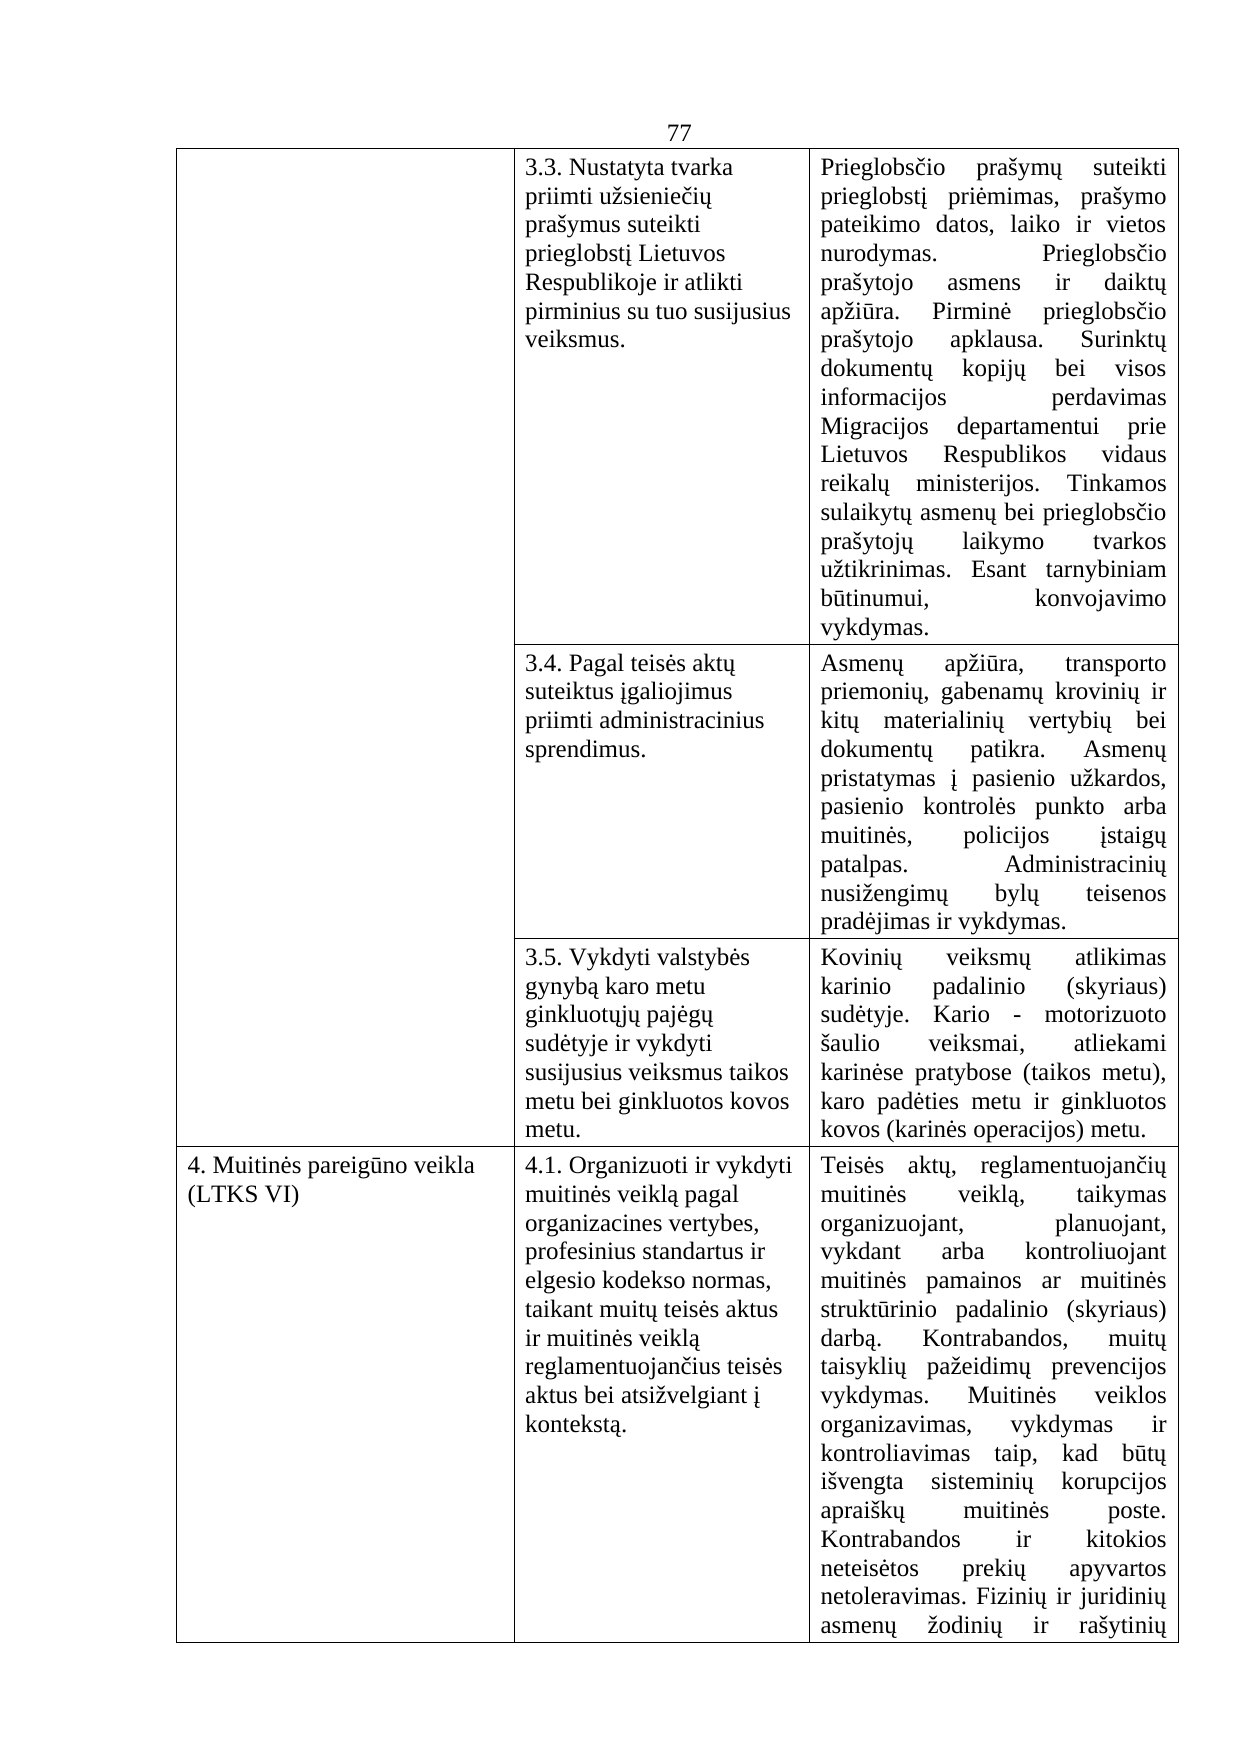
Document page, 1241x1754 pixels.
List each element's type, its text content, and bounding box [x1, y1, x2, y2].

table_cell 3.3. Nustatyta tvarka priimti užsieniečių prašymus suteikti prieglobstį Lietuvos Respublikoje ir atlikti pirminius su tuo susijusius veiksmus. [515, 149, 809, 644]
table_cell Kovinių veiksmų atlikimas karinio padalinio (skyriaus) sudėtyje. Kario - motorizuoto šaulio veiksmai, atliekami karinėse pratybose (taikos metu), karo padėties metu ir ginkluotos kovos (karinės operacijos) metu. [810, 939, 1178, 1146]
table_cell 4. Muitinės pareigūno veikla (LTKS VI) [177, 1147, 514, 1642]
table_cell Teisės aktų, reglamentuojančių muitinės veiklą, taikymas organizuojant, planuojant, vykdant arba kontroliuojant muitinės pamainos ar muitinės struktūrinio padalinio (skyriaus) darbą. Kontrabandos, muitų taisyklių pažeidimų prevencijos vykdymas. Muitinės veiklos organizavimas, vykdymas ir kontroliavimas taip, kad būtų išvengta sisteminių korupcijos apraiškų muitinės poste. Kontrabandos ir kitokios neteisėtos prekių apyvartos netoleravimas. Fizinių ir juridinių asmenų žodinių ir rašytinių [810, 1147, 1178, 1642]
table_cell 3.4. Pagal teisės aktų suteiktus įgaliojimus priimti administracinius sprendimus. [515, 645, 809, 938]
table_cell [177, 149, 514, 1146]
table_cell Prieglobsčio prašymų suteikti prieglobstį priėmimas, prašymo pateikimo datos, laiko ir vietos nurodymas. Prieglobsčio prašytojo asmens ir daiktų apžiūra. Pirminė prieglobsčio prašytojo apklausa. Surinktų dokumentų kopijų bei visos informacijos perdavimas Migracijos departamentui prie Lietuvos Respublikos vidaus reikalų ministerijos. Tinkamos sulaikytų asmenų bei prieglobsčio prašytojų laikymo tvarkos užtikrinimas. Esant tarnybiniam būtinumui, konvojavimo vykdymas. [810, 149, 1178, 644]
table_cell Asmenų apžiūra, transporto priemonių, gabenamų krovinių ir kitų materialinių vertybių bei dokumentų patikra. Asmenų pristatymas į pasienio užkardos, pasienio kontrolės punkto arba muitinės, policijos įstaigų patalpas. Administracinių nusižengimų bylų teisenos pradėjimas ir vykdymas. [810, 645, 1178, 938]
table_cell 3.5. Vykdyti valstybės gynybą karo metu ginkluotųjų pajėgų sudėtyje ir vykdyti susijusius veiksmus taikos metu bei ginkluotos kovos metu. [515, 939, 809, 1146]
table_cell 4.1. Organizuoti ir vykdyti muitinės veiklą pagal organizacines vertybes, profesinius standartus ir elgesio kodekso normas, taikant muitų teisės aktus ir muitinės veiklą reglamentuojančius teisės aktus bei atsižvelgiant į kontekstą. [515, 1147, 809, 1642]
